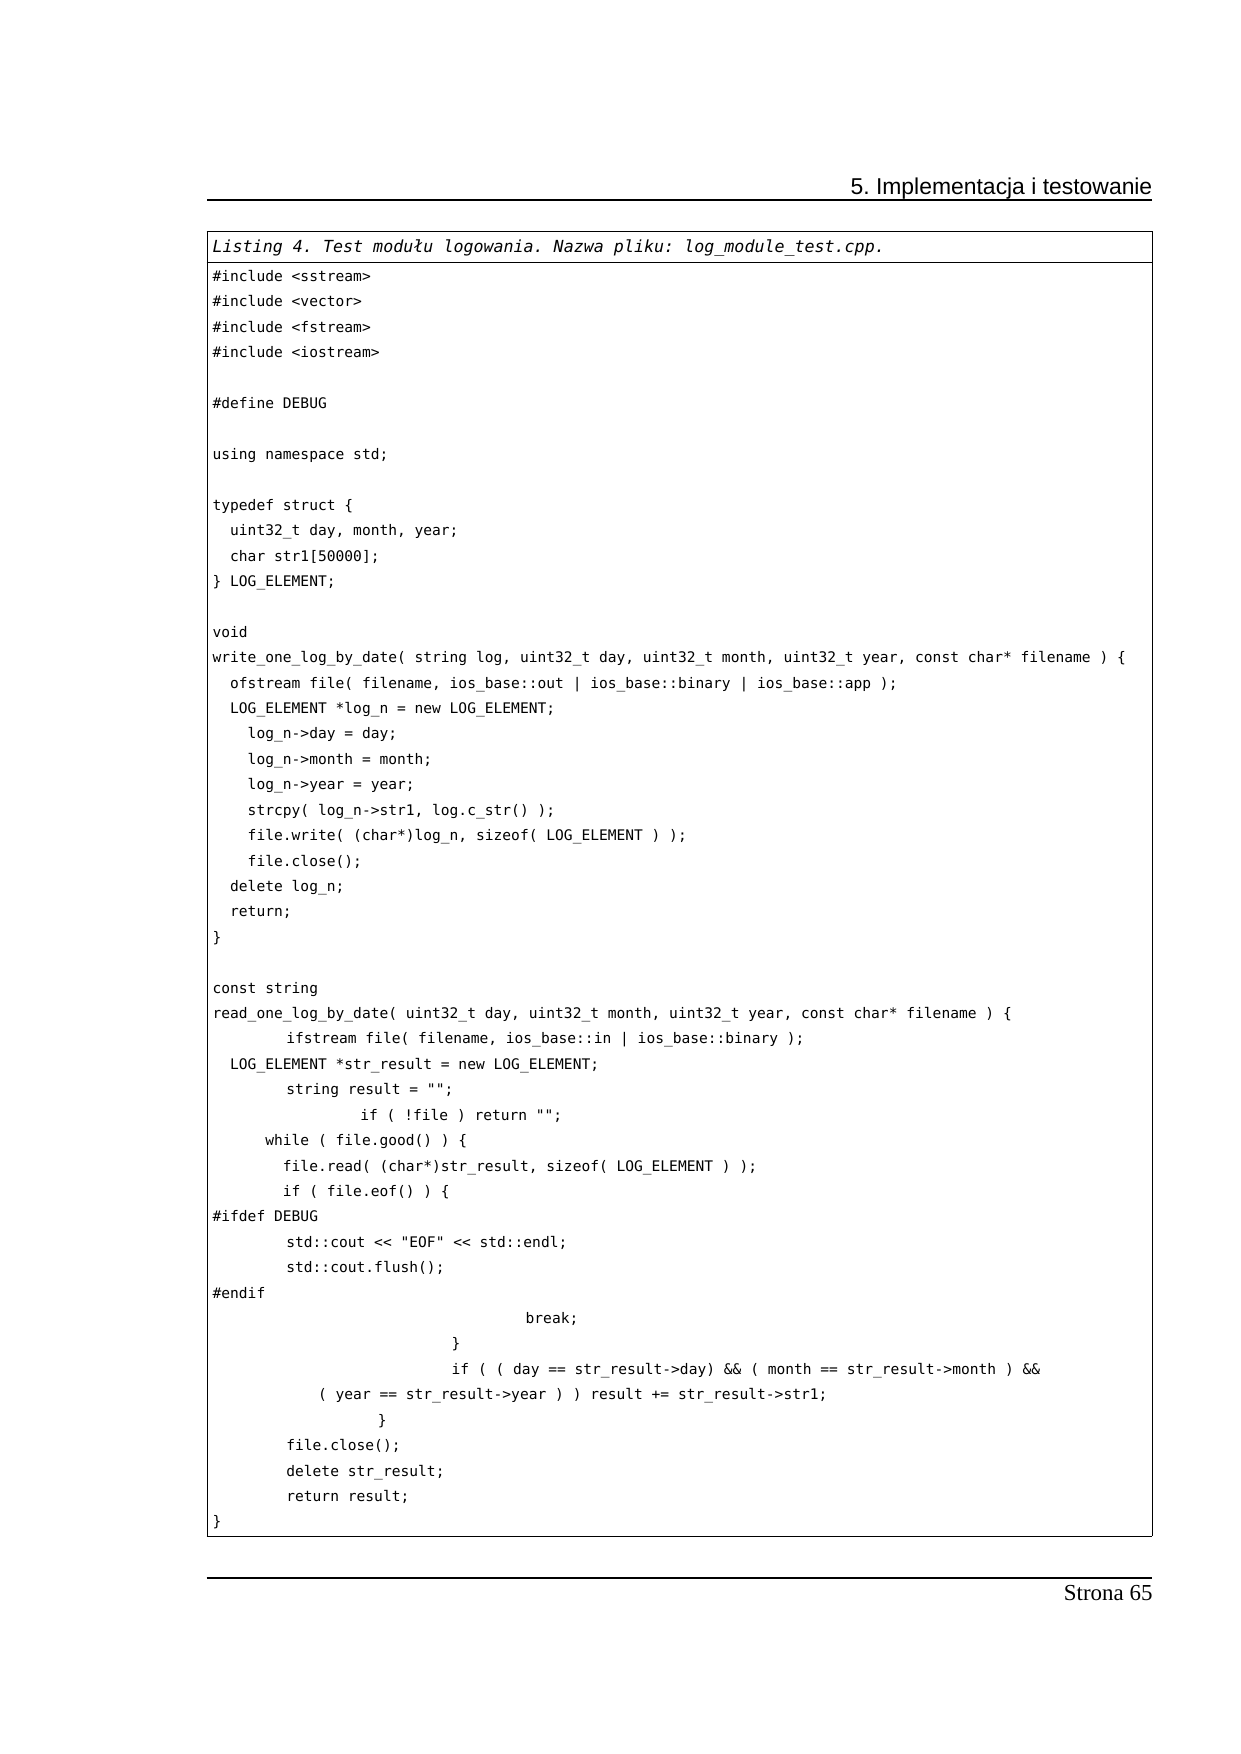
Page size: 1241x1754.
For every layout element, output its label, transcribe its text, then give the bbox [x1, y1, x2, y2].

table_cell #include <sstream> #include <vector> #include <fstream> #include <iostream> #define DEBUG using namespace std; typedef struct { uint32_t day, month, year; char str1[50000]; } LOG_ELEMENT; void write_one_log_by_date( string log, uint32_t day, uint32_t month, uint32_t year, const char* filename ) { ofstream file( filename, ios_base::out | ios_base::binary | ios_base::app ); LOG_ELEMENT *log_n = new LOG_ELEMENT; log_n->day = day; log_n->month = month; log_n->year = year; strcpy( log_n->str1, log.c_str() ); file.write( (char*)log_n, sizeof( LOG_ELEMENT ) ); file.close(); delete log_n; return; } const string read_one_log_by_date( uint32_t day, uint32_t month, uint32_t year, const char* filename ) { ifstream file( filename, ios_base::in | ios_base::binary ); LOG_ELEMENT *str_result = new LOG_ELEMENT; string result = ""; if ( !file ) return ""; while ( file.good() ) { file.read( (char*)str_result, sizeof( LOG_ELEMENT ) ); if ( file.eof() ) { #ifdef DEBUG std::cout << "EOF" << std::endl; std::cout.flush(); #endif break; } if ( ( day == str_result->day) && ( month == str_result->month ) && ( year == str_result->year ) ) result += str_result->str1; } file.close(); delete str_result; return result; } [208, 263, 1152, 1536]
table_header Listing 4. Test modułu logowania. Nazwa pliku: log_module_test.cpp. [208, 232, 1152, 262]
